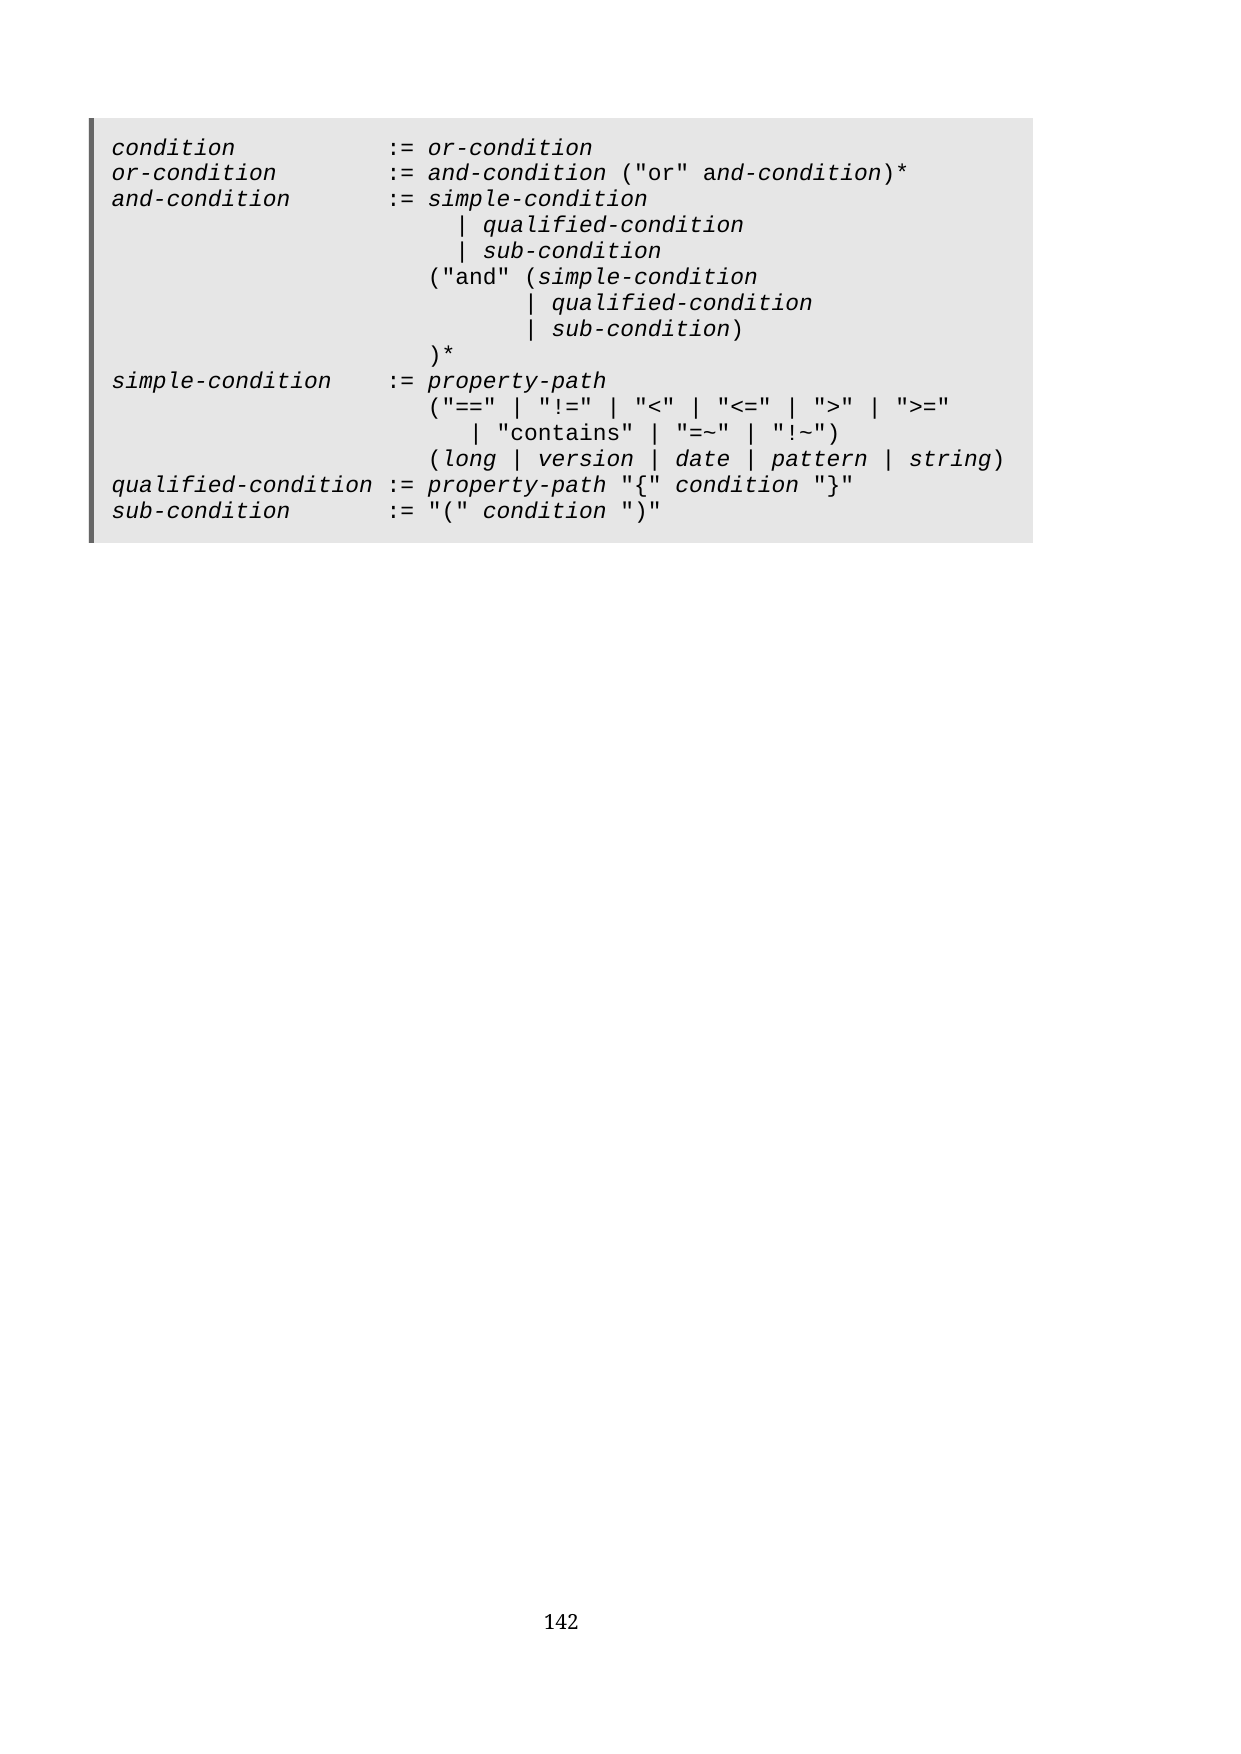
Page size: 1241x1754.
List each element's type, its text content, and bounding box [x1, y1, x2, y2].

text condition := or-condition or-condition := and-condition ("or" and-condition)* and-condition := simple-condition | qualified-condition | sub-condition ("and" (simple-condition | qualified-condition | sub-condition) )* simple-condition := property-path ("==" | "!=" | "<" | "<=" | ">" | ">=" | "contains" | "=~" | "!~") (long | version | date | pattern | string) qualified-condition := property-path "{" condition "}" sub-condition := "(" condition ")" [94, 118, 1033, 543]
